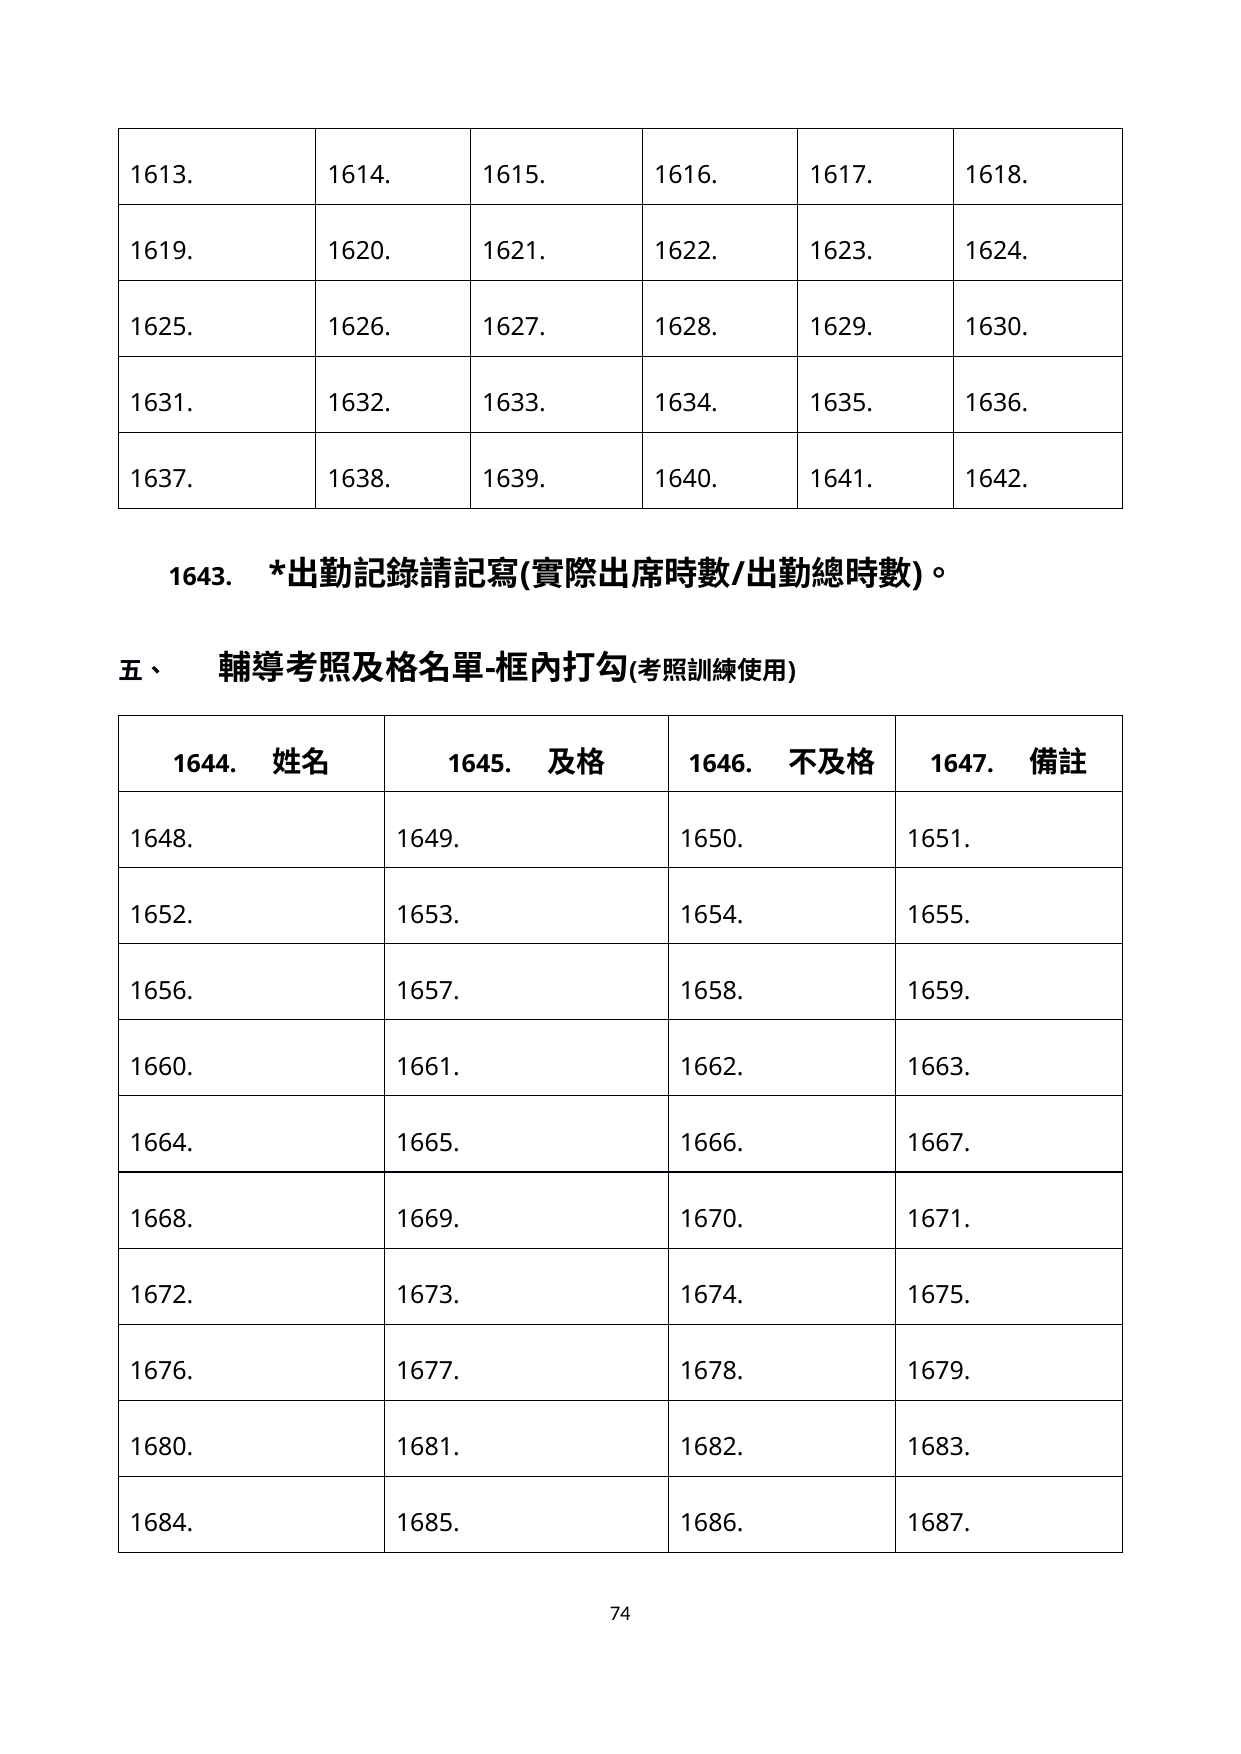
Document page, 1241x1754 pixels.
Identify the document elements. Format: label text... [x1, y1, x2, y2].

table_cell [119, 944, 384, 1019]
table_cell [669, 1325, 895, 1399]
table_cell [385, 1477, 668, 1552]
table_cell [798, 205, 953, 280]
table_cell [669, 1249, 895, 1323]
table_cell [643, 357, 797, 432]
table_cell [119, 129, 315, 204]
table_cell [385, 868, 668, 943]
table_cell [643, 205, 797, 280]
table_cell [471, 357, 642, 432]
table_cell [471, 281, 642, 356]
table_cell [119, 868, 384, 943]
table_cell [896, 1096, 1122, 1171]
table_cell [896, 1173, 1122, 1247]
table_cell [316, 205, 470, 280]
table_cell [669, 1173, 895, 1247]
table_cell [643, 129, 797, 204]
table_cell [954, 205, 1122, 280]
table_cell [643, 281, 797, 356]
list *出勤記錄請記寫(實際出席時數/出勤總時數)。 [168, 528, 1122, 603]
table_cell [471, 129, 642, 204]
table_cell [471, 433, 642, 508]
table_cell [669, 1401, 895, 1476]
table_cell [954, 281, 1122, 356]
table_cell [896, 1249, 1122, 1323]
table_cell [119, 792, 384, 867]
table_cell [119, 357, 315, 432]
table_cell [316, 281, 470, 356]
table_cell [385, 1173, 668, 1247]
table_cell [385, 944, 668, 1019]
table_cell [385, 1096, 668, 1171]
table_cell [119, 281, 315, 356]
table_cell [954, 433, 1122, 508]
table_cell [471, 205, 642, 280]
table_cell [119, 433, 315, 508]
table_cell [798, 281, 953, 356]
table_cell [896, 944, 1122, 1019]
table_cell [669, 1477, 895, 1552]
table_cell [316, 357, 470, 432]
table_header 不及格 [669, 716, 895, 791]
table_cell [316, 433, 470, 508]
table_cell [669, 868, 895, 943]
table_cell [669, 1096, 895, 1171]
table_cell [896, 868, 1122, 943]
table_cell [385, 1401, 668, 1476]
table_cell [954, 129, 1122, 204]
table_cell [896, 1325, 1122, 1399]
table_cell [119, 1020, 384, 1095]
table_cell [669, 1020, 895, 1095]
table_cell [798, 357, 953, 432]
table_cell [119, 1477, 384, 1552]
table_cell [798, 433, 953, 508]
table_cell [896, 1401, 1122, 1476]
table_cell [798, 129, 953, 204]
table_cell [119, 1401, 384, 1476]
table_cell [385, 1325, 668, 1399]
table_cell [669, 944, 895, 1019]
table_header 備註 [896, 716, 1122, 791]
table_cell [119, 205, 315, 280]
table_cell [119, 1249, 384, 1323]
table_cell [316, 129, 470, 204]
table_cell [119, 1325, 384, 1399]
list 輔導考照及格名單-框內打勾(考照訓練使用) [118, 621, 1122, 696]
table_cell [119, 1096, 384, 1171]
table_cell [669, 792, 895, 867]
table_cell [385, 792, 668, 867]
table_cell [896, 1020, 1122, 1095]
table_cell [385, 1249, 668, 1323]
table_cell [896, 1477, 1122, 1552]
table_cell [954, 357, 1122, 432]
table_cell [119, 1173, 384, 1247]
table_cell [385, 1020, 668, 1095]
table_cell [896, 792, 1122, 867]
table_cell [643, 433, 797, 508]
table_header 姓名 [119, 716, 384, 791]
table_header 及格 [385, 716, 668, 791]
